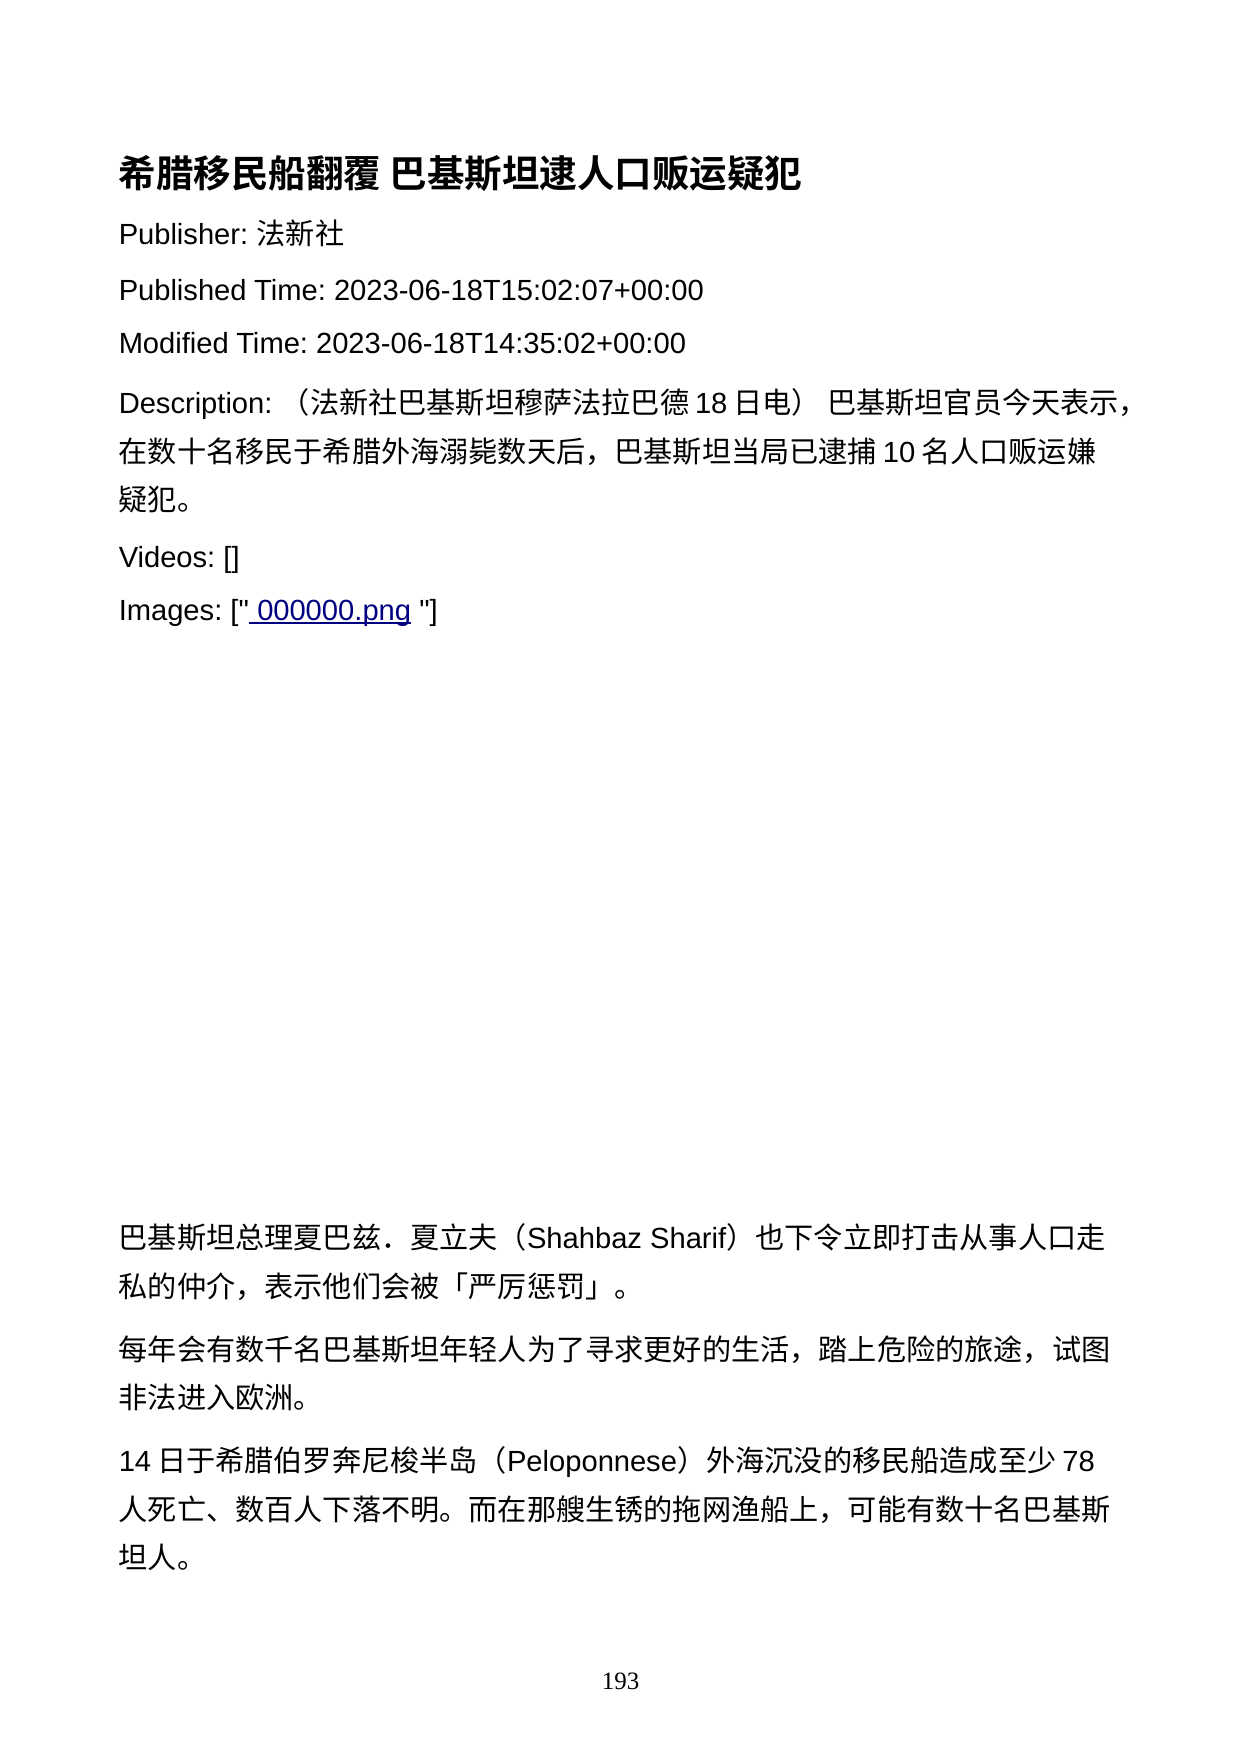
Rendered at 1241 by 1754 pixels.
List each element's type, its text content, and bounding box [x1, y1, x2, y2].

text 巴基斯坦总理夏巴兹．夏立夫（Shahbaz Sharif）也下令立即打击从事人口走私的仲介，表示他们会被「严厉惩罚」。 [118, 1214, 1122, 1305]
text Publisher: 法新社 [118, 210, 1122, 253]
text Description: （法新社巴基斯坦穆萨法拉巴德18日电） 巴基斯坦官员今天表示，在数十名移民于希腊外海溺毙数天后，巴基斯坦当局已逮捕10名人口贩运嫌疑犯。 [118, 380, 1122, 519]
text 14日于希腊伯罗奔尼梭半岛（Peloponnese）外海沉没的移民船造成至少78人死亡、数百人下落不明。而在那艘生锈的拖网渔船上，可能有数十名巴基斯坦人。 [118, 1438, 1122, 1577]
text Images: [" 000000.png "] [118, 593, 1122, 627]
subtitle 希腊移民船翻覆 巴基斯坦逮人口贩运疑犯 [118, 143, 1122, 198]
text Published Time: 2023-06-18T15:02:07+00:00 [118, 273, 1122, 307]
text Videos: [] [118, 540, 1122, 573]
text 每年会有数千名巴基斯坦年轻人为了寻求更好的生活，踏上危险的旅途，试图非法进入欧洲。 [118, 1326, 1122, 1417]
text Modified Time: 2023-06-18T14:35:02+00:00 [118, 327, 1122, 360]
